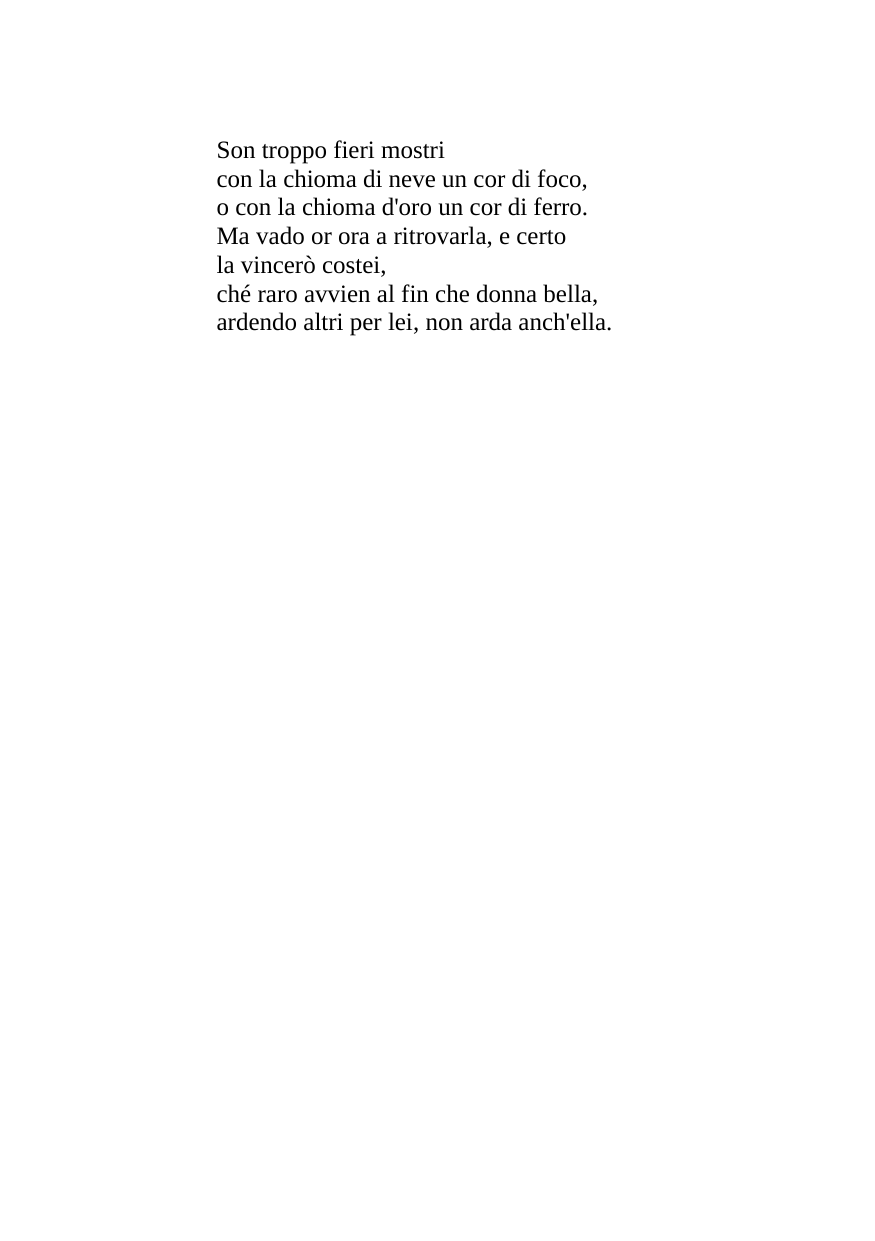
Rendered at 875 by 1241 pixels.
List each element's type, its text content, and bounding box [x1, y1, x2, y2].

table_header [106, 135, 209, 336]
table_header Son troppo fieri mostri con la chioma di neve un cor di foco, o con la chioma d'oro un cor di ferro. Ma vado or ora a ritrovarla, e certo la vincerò costei, ché raro avvien al fin che donna bella, ardendo altri per lei, non arda anch'ella. [209, 135, 768, 336]
